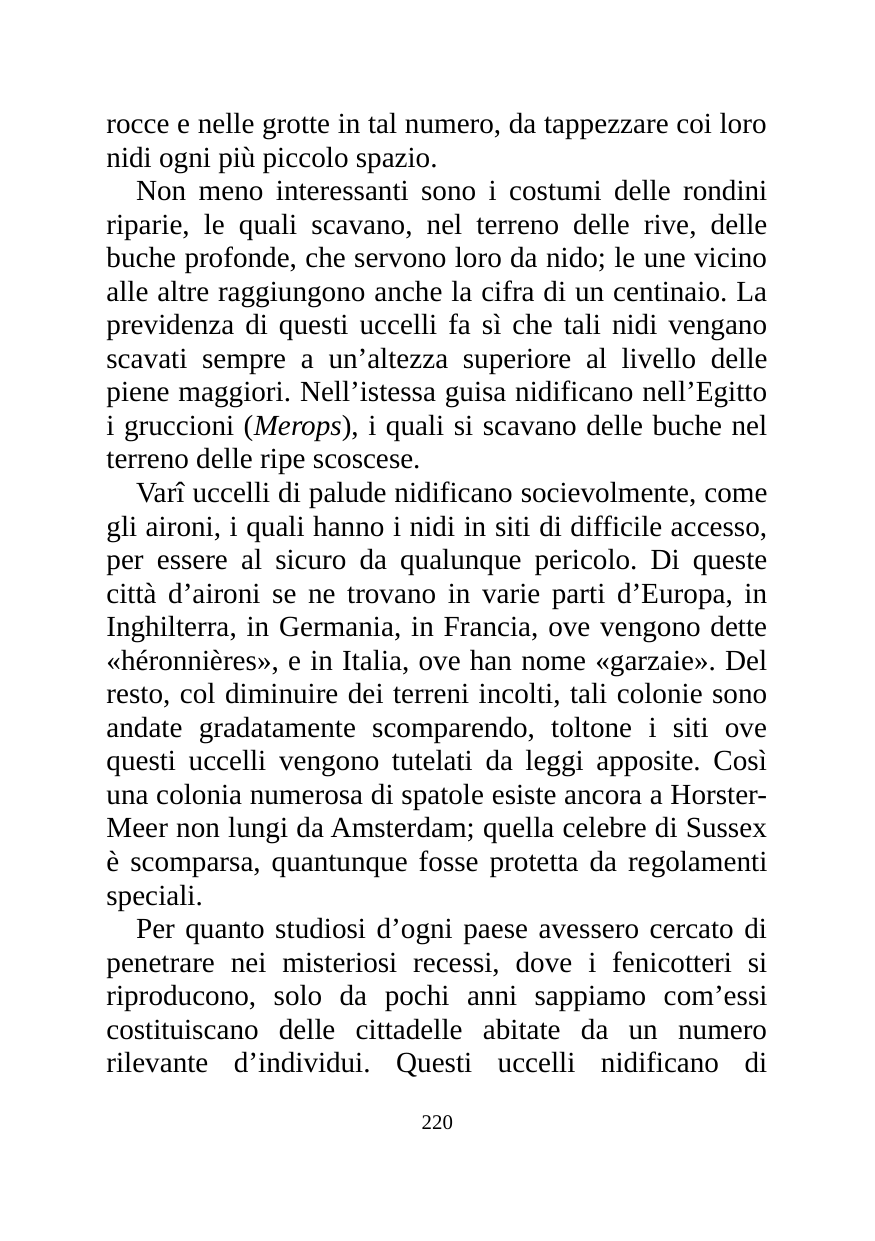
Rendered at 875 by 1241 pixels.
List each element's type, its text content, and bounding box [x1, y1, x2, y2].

text Varî uccelli di palude nidificano socievolmente, come gli aironi, i quali hanno i nidi in siti di difficile accesso, per essere al sicuro da qualunque pericolo. Di queste città d’aironi se ne trovano in varie parti d’Europa, in Inghilterra, in Germania, in Francia, ove vengono dette «héronnières», e in Italia, ove han nome «garzaie». Del resto, col diminuire dei terreni incolti, tali colonie sono andate gradatamente scomparendo, toltone i siti ove questi uccelli vengono tutelati da leggi apposite. Così una colonia numerosa di spatole esiste ancora a Horster-Meer non lungi da Amsterdam; quella celebre di Sussex è scomparsa, quantunque fosse protetta da regolamenti speciali. [106, 475, 768, 911]
text Non meno interessanti sono i costumi delle rondini riparie, le quali scavano, nel terreno delle rive, delle buche profonde, che servono loro da nido; le une vicino alle altre raggiungono anche la cifra di un centinaio. La previdenza di questi uccelli fa sì che tali nidi vengano scavati sempre a un’altezza superiore al livello delle piene maggiori. Nell’istessa guisa nidificano nell’Egitto i gruccioni (Merops), i quali si scavano delle buche nel terreno delle ripe scoscese. [106, 173, 768, 475]
text Per quanto studiosi d’ogni paese avessero cercato di penetrare nei misteriosi recessi, dove i fenicotteri si riproducono, solo da pochi anni sappiamo com’essi costituiscano delle cittadelle abitate da un numero rilevante d’individui. Questi uccelli nidificano di [106, 911, 768, 1079]
text rocce e nelle grotte in tal numero, da tappezzare coi loro nidi ogni più piccolo spazio. [106, 106, 768, 173]
